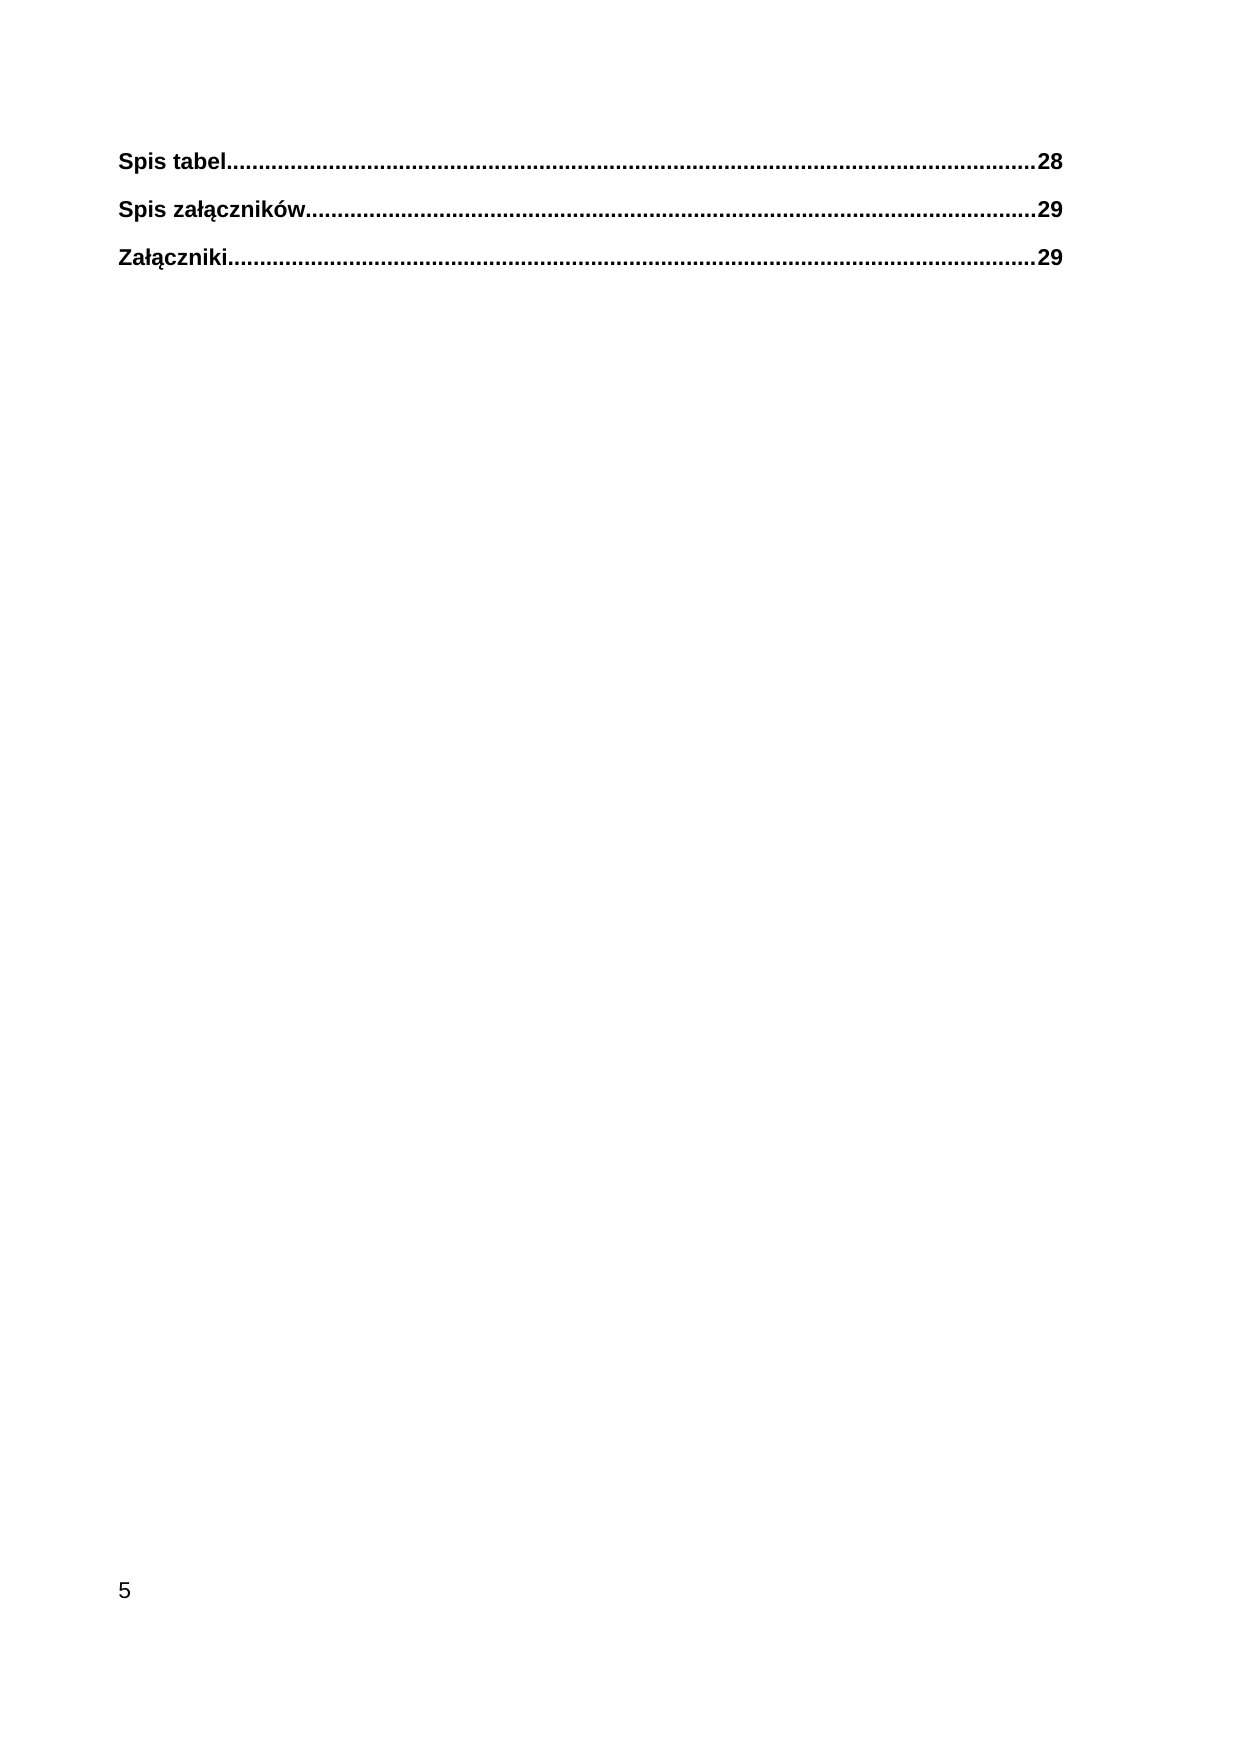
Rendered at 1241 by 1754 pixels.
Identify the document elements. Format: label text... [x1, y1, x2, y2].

text Załączniki 29 [118, 243, 1063, 270]
text Spis załączników 29 [118, 196, 1063, 222]
text Spis tabel 28 [118, 148, 1063, 174]
